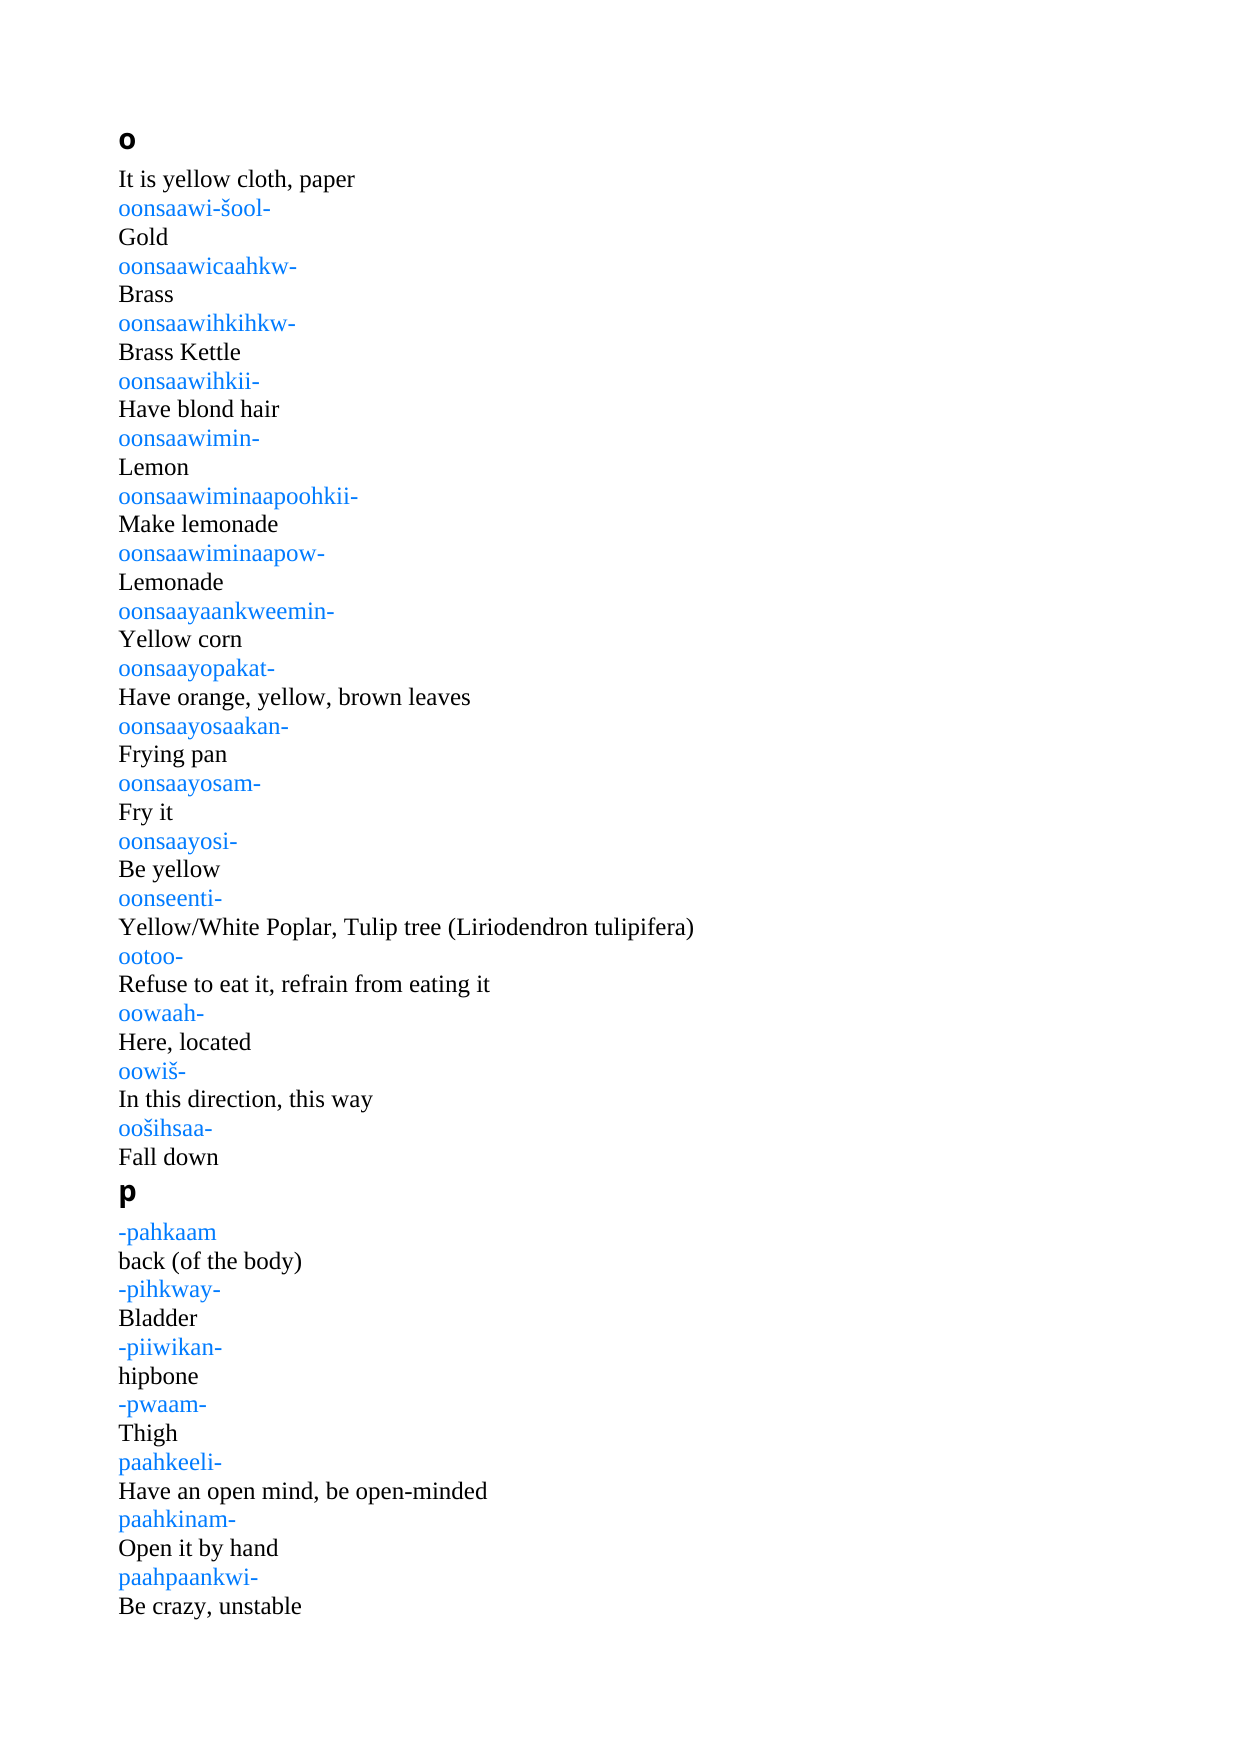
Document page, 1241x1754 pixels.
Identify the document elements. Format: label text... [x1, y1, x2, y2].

table_cell oonsaayopakat- Have orange, yellow, brown leaves [118, 653, 712, 711]
table_cell oonsaawicaahkw- Brass [118, 251, 712, 308]
table_cell oonsaayaankweemin- Yellow corn [118, 596, 712, 653]
table_cell oonsaawihkihkw- Brass Kettle [118, 308, 712, 366]
table_cell -pihkway- Bladder [118, 1275, 1122, 1332]
table_cell oonsaawi-šool- Gold [118, 193, 712, 251]
table_cell oonsaawimin- Lemon [118, 423, 712, 481]
table_cell paahkinam- Open it by hand [118, 1505, 1122, 1562]
table_cell It is yellow cloth, paper [118, 165, 712, 193]
table_cell -pwaam- Thigh [118, 1390, 1122, 1447]
table_cell oonsaawiminaapoohkii- Make lemonade [118, 481, 712, 538]
table_cell oonsaawiminaapow- Lemonade [118, 538, 712, 596]
table_cell paahpaankwi- Be crazy, unstable [118, 1562, 1122, 1619]
table_cell -pahkaam back (of the body) [118, 1217, 1122, 1274]
table_cell -piiwikan- hipbone [118, 1332, 1122, 1389]
table_cell ootoo- Refuse to eat it, refrain from eating it [118, 941, 712, 998]
table_cell paahkeeli- Have an open mind, be open-minded [118, 1447, 1122, 1504]
table_cell oonseenti- Yellow/White Poplar, Tulip tree (Liriodendron tulipifera) [118, 883, 712, 941]
table_cell oonsaayosam- Fry it [118, 768, 712, 826]
table_cell oošihsaa- Fall down [118, 1113, 712, 1171]
table_header p [118, 1171, 1122, 1217]
table_cell oowiš- In this direction, this way [118, 1056, 712, 1113]
table_cell oonsaayosaakan- Frying pan [118, 711, 712, 768]
table_cell oowaah- Here, located [118, 998, 712, 1056]
table_cell oonsaawihkii- Have blond hair [118, 366, 712, 423]
table_cell oonsaayosi- Be yellow [118, 826, 712, 883]
table_header o [118, 118, 712, 164]
